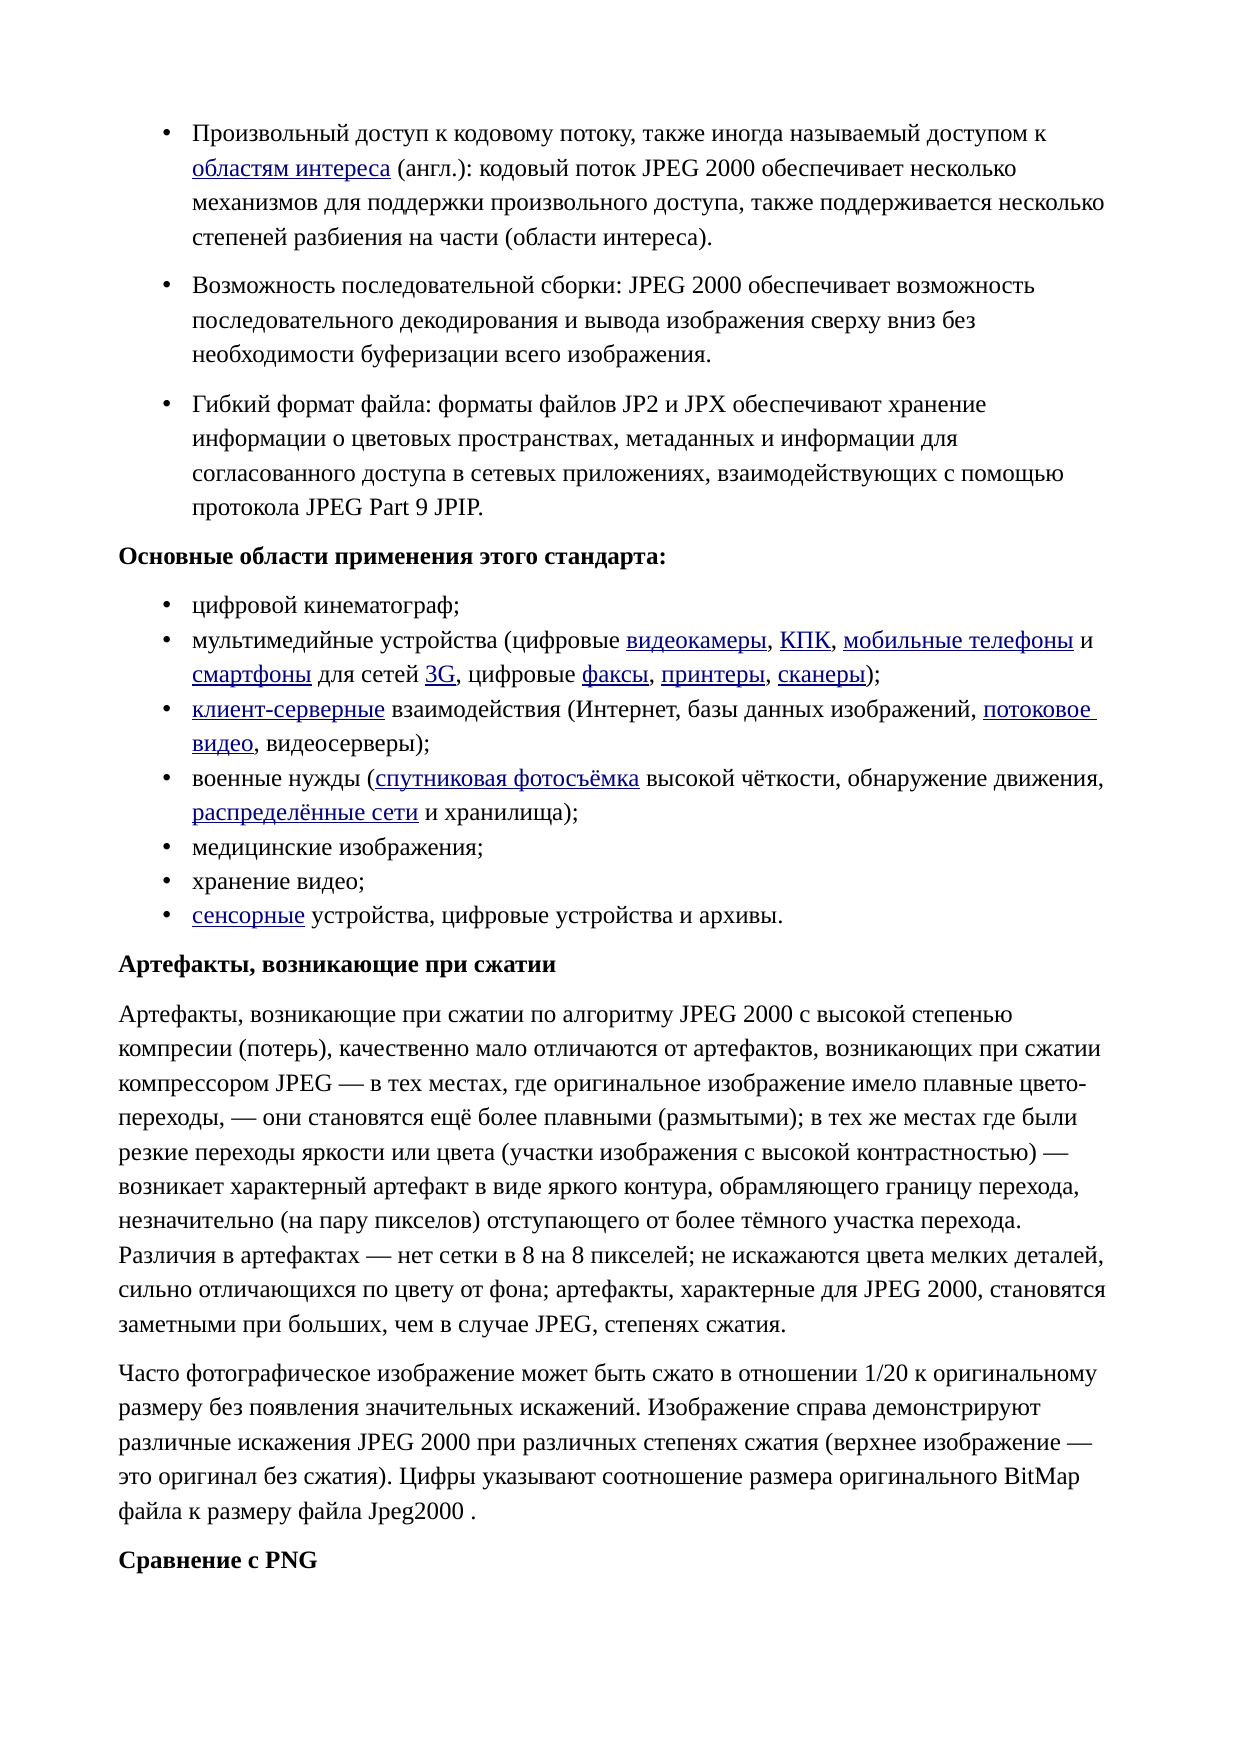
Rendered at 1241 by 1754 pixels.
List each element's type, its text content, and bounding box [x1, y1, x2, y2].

list хранение видео; [162, 866, 1122, 895]
list мультимедийные устройства (цифровые видеокамеры, КПК, мобильные телефоны и смартфоны для сетей 3G, цифровые факсы, принтеры, сканеры); [162, 625, 1122, 688]
list клиент-серверные взаимодействия (Интернет, базы данных изображений, потоковое видео, видеосерверы); [162, 694, 1122, 757]
list Произвольный доступ к кодовому потоку, также иногда называемый доступом к областям интереса (англ.): кодовый поток JPEG 2000 обеспечивает несколько механизмов для поддержки произвольного доступа, также поддерживается несколько степеней разбиения на части (области интереса). [162, 118, 1122, 250]
text Сравнение с PNG [118, 1545, 1122, 1574]
list Возможность последовательной сборки: JPEG 2000 обеспечивает возможность последовательного декодирования и вывода изображения сверху вниз без необходимости буферизации всего изображения. [162, 271, 1122, 368]
list Гибкий формат файла: форматы файлов JP2 и JPX обеспечивают хранение информации о цветовых пространствах, метаданных и информации для согласованного доступа в сетевых приложениях, взаимодействующих с помощью протокола JPEG Part 9 JPIP. [162, 389, 1122, 521]
list военные нужды (спутниковая фотосъёмка высокой чёткости, обнаружение движения, распределённые сети и хранилища); [162, 763, 1122, 826]
list сенсорные устройства, цифровые устройства и архивы. [162, 901, 1122, 929]
list цифровой кинематограф; [162, 590, 1122, 619]
list медицинские изображения; [162, 832, 1122, 860]
text Артефакты, возникающие при сжатии по алгоритму JPEG 2000 с высокой степенью компресии (потерь), качественно мало отличаются от артефактов, возникающих при сжатии компрессором JPEG — в тех местах, где оригинальное изображение имело плавные цвето-переходы, — они становятся ещё более плавными (размытыми); в тех же местах где были резкие переходы яркости или цвета (участки изображения с высокой контрастностью) — возникает характерный артефакт в виде яркого контура, обрамляющего границу перехода, незначительно (на пару пикселов) отступающего от более тёмного участка перехода. Различия в артефактах — нет сетки в 8 на 8 пикселей; не искажаются цвета мелких деталей, сильно отличающихся по цвету от фона; артефакты, характерные для JPEG 2000, становятся заметными при больших, чем в случае JPEG, степенях сжатия. [118, 999, 1122, 1338]
text Основные области применения этого стандарта: [118, 541, 1122, 570]
text Часто фотографическое изображение может быть сжато в отношении 1/20 к оригинальному размеру без появления значительных искажений. Изображение справа демонстрируют различные искажения JPEG 2000 при различных степенях сжатия (верхнее изображение — это оригинал без сжатия). Цифры указывают соотношение размера оригинального BitMap файла к размеру файла Jpeg2000 . [118, 1358, 1122, 1525]
text Артефакты, возникающие при сжатии [118, 949, 1122, 978]
